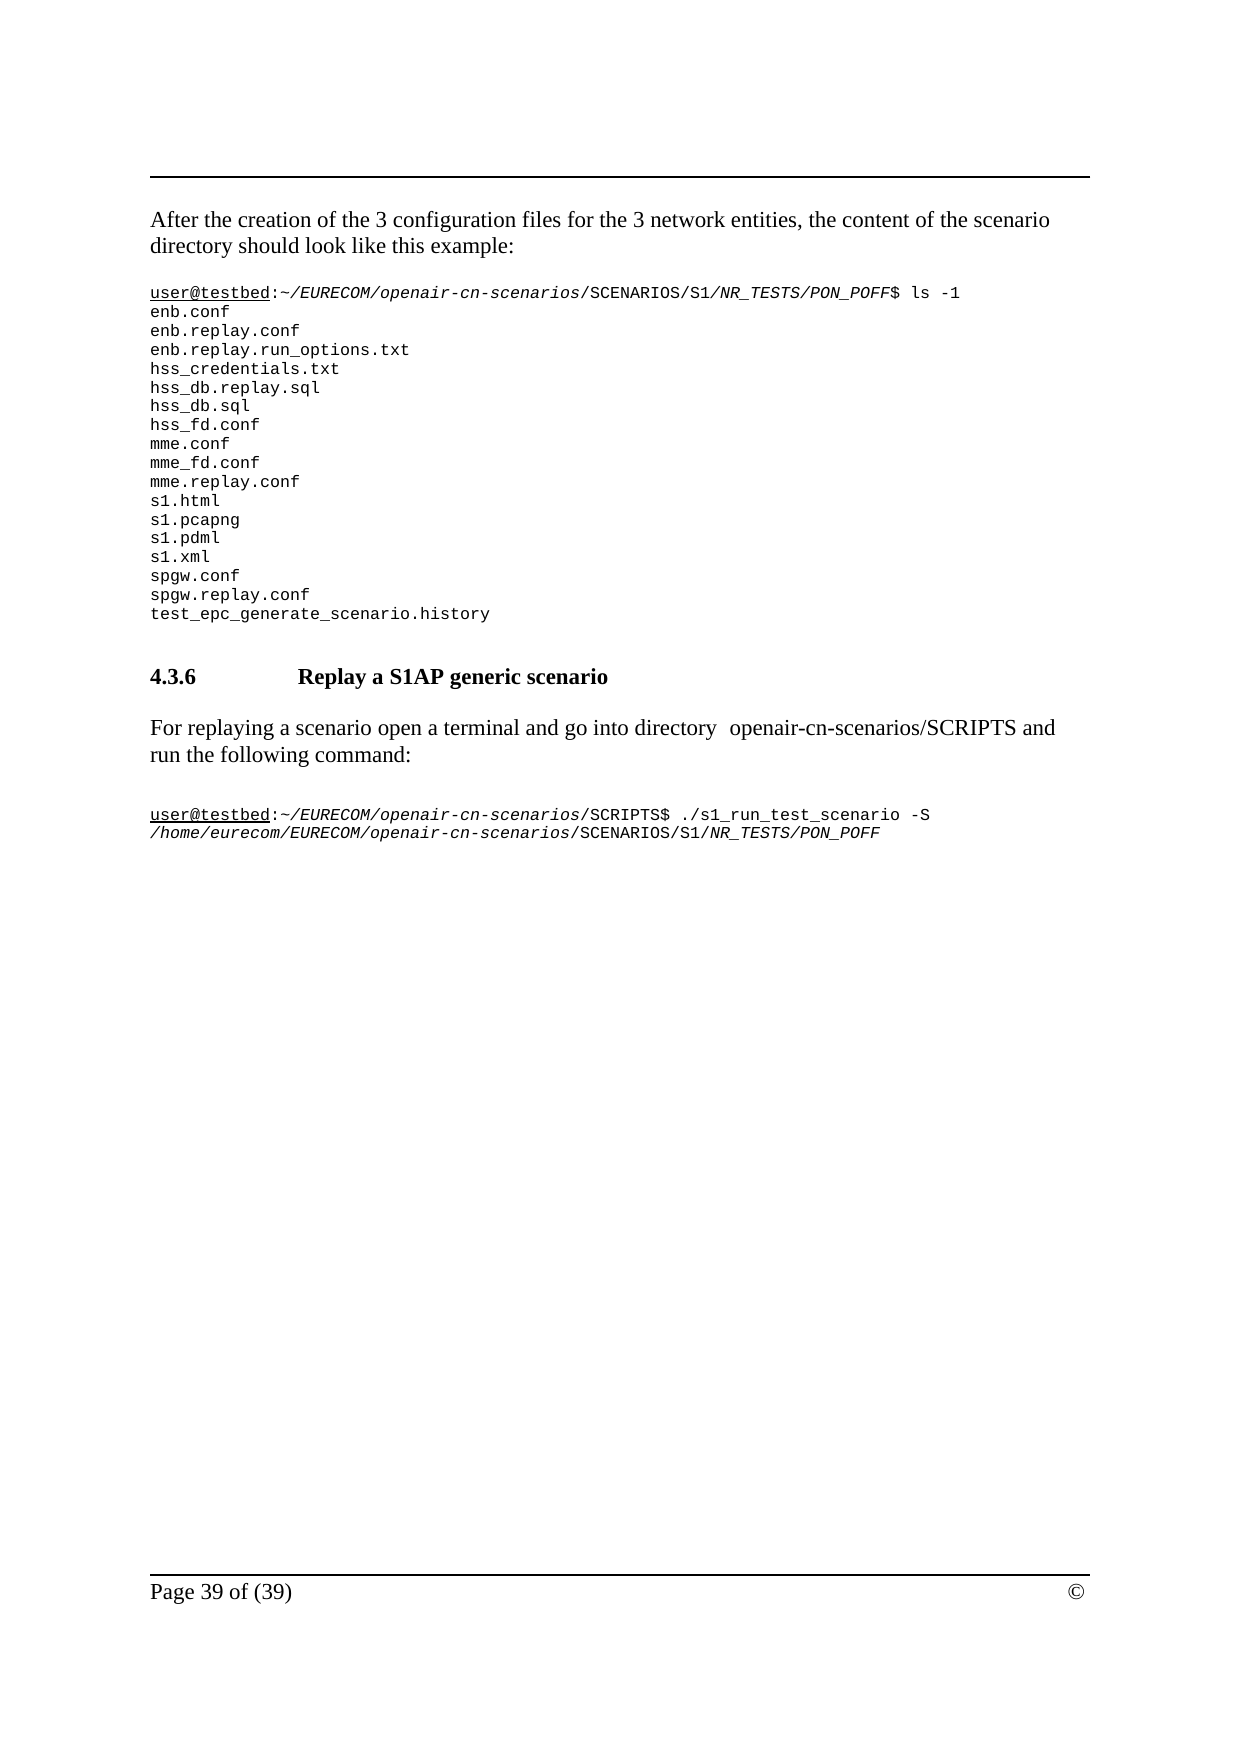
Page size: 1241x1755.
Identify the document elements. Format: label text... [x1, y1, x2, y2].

text spgw.replay.conf [150, 587, 1090, 605]
text hss_credentials.txt [150, 360, 1090, 379]
text enb.replay.conf [150, 323, 1090, 341]
text test_epc_generate_scenario.history [150, 605, 1090, 624]
text s1.html [150, 492, 1090, 511]
text mme.conf [150, 436, 1090, 454]
text s1.xml [150, 549, 1090, 568]
text enb.conf [150, 304, 1090, 323]
text s1.pcapng [150, 511, 1090, 530]
text hss_db.sql [150, 398, 1090, 417]
text user@testbed:~/EURECOM/openair-cn-scenarios/SCENARIOS/S1/NR_TESTS/PON_POFF$ ls -1 [150, 285, 1090, 304]
text After the creation of the 3 configuration files for the 3 network entities, the content of the scenario directory should look like this example: [150, 206, 1090, 258]
subtitle Replay a S1AP generic scenario [150, 663, 1090, 689]
text hss_fd.conf [150, 417, 1090, 436]
text s1.pdml [150, 530, 1090, 549]
text For replaying a scenario open a terminal and go into directory openair-cn-scenarios/SCRIPTS and run the following command: [150, 714, 1090, 767]
text hss_db.replay.sql [150, 379, 1090, 398]
text mme.replay.conf [150, 473, 1090, 492]
text user@testbed:~/EURECOM/openair-cn-scenarios/SCRIPTS$ ./s1_run_test_scenario -S /home/eurecom/EURECOM/openair-cn-scenarios/SCENARIOS/S1/NR_TESTS/PON_POFF [150, 806, 1090, 844]
text mme_fd.conf [150, 454, 1090, 473]
text spgw.conf [150, 568, 1090, 587]
text enb.replay.run_options.txt [150, 341, 1090, 360]
